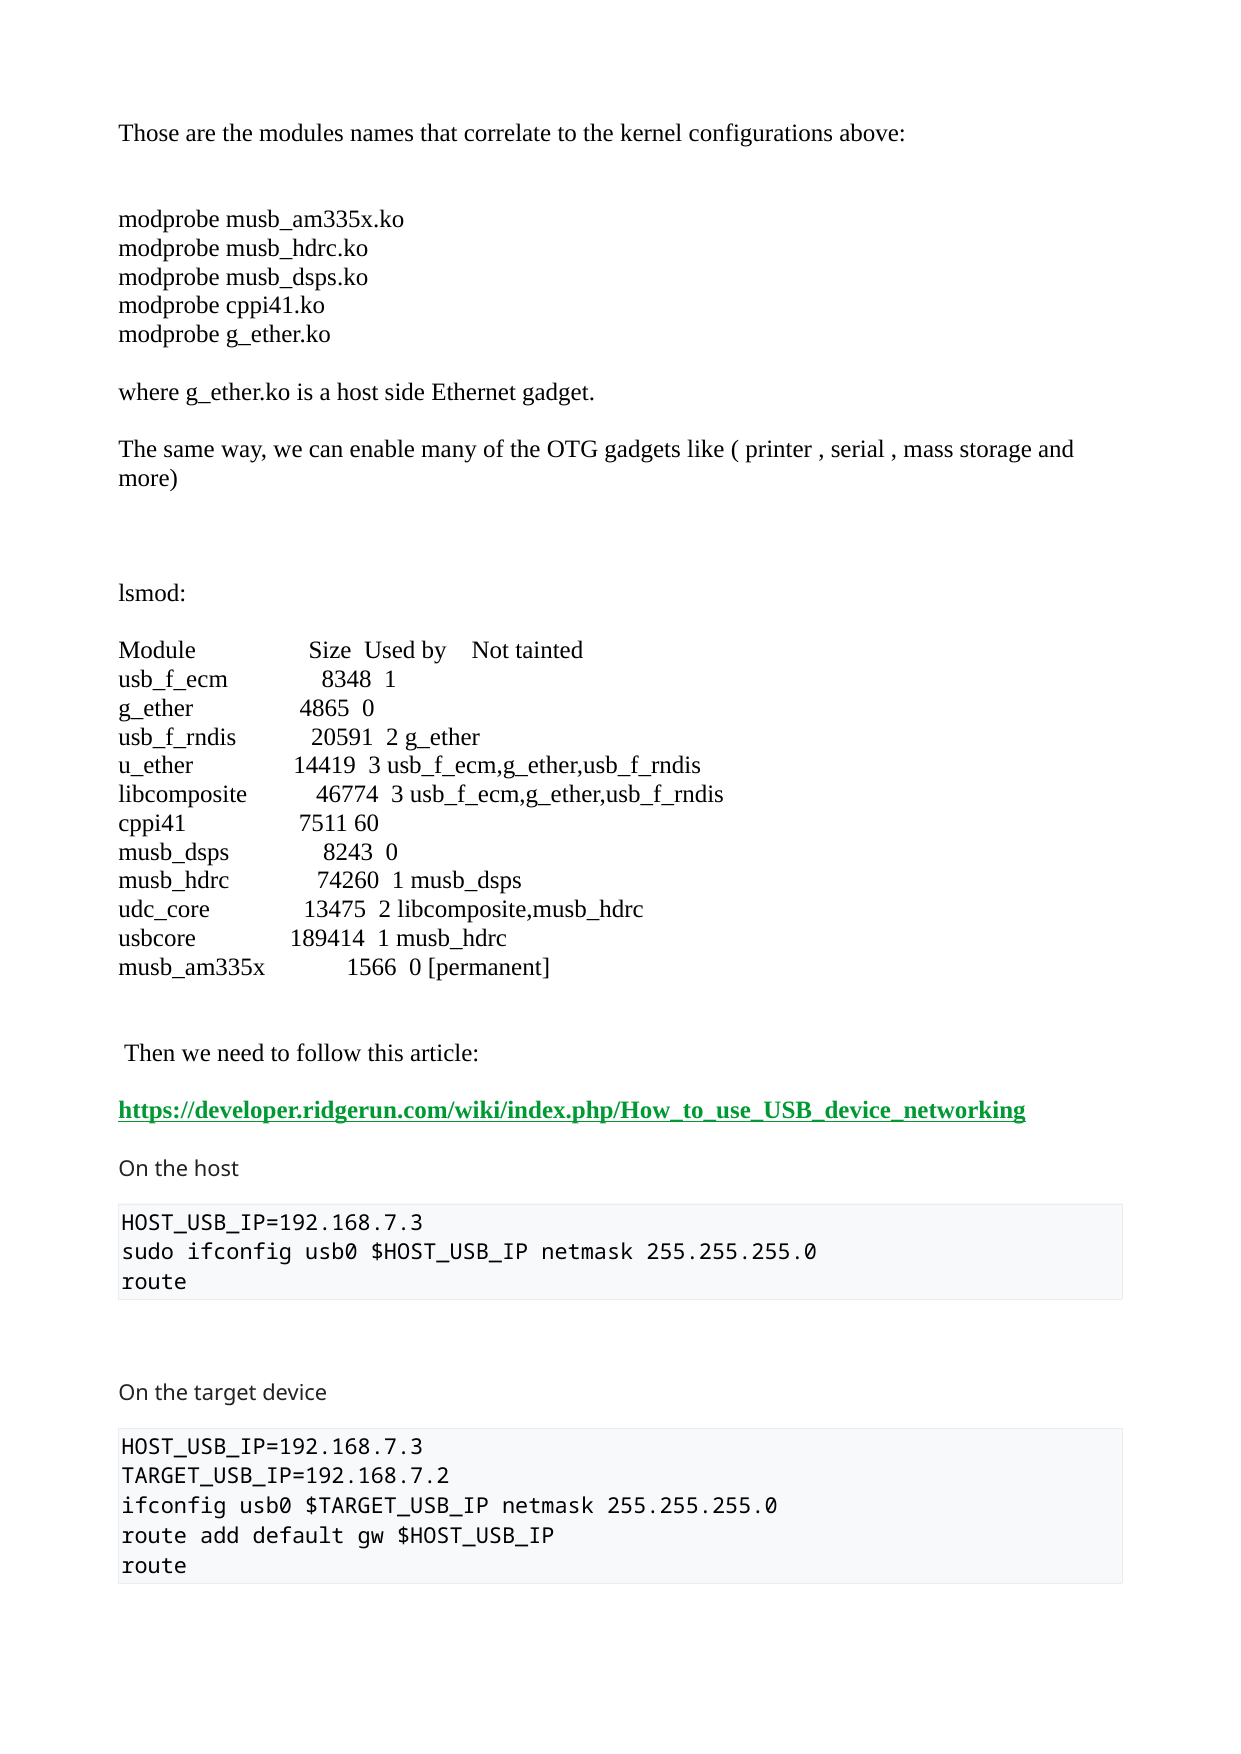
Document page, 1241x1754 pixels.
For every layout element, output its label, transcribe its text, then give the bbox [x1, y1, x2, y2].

text udc_core 13475 2 libcomposite,musb_hdrc [118, 894, 1122, 923]
text route add default gw $HOST_USB_IP [119, 1517, 1122, 1547]
text musb_hdrc 74260 1 musb_dsps [118, 866, 1122, 894]
text On the host [118, 1153, 1122, 1183]
text route [119, 1547, 1122, 1583]
text HOST_USB_IP=192.168.7.3 [119, 1205, 1122, 1233]
text Module Size Used by Not tainted [118, 636, 1122, 664]
text modprobe musb_hdrc.ko [118, 233, 1122, 262]
text lsmod: [118, 578, 1122, 607]
text libcomposite 46774 3 usb_f_ecm,g_ether,usb_f_rndis [118, 779, 1122, 808]
text Then we need to follow this article: [118, 1038, 1122, 1067]
text musb_dsps 8243 0 [118, 837, 1122, 866]
text usbcore 189414 1 musb_hdrc [118, 923, 1122, 952]
text modprobe musb_dsps.ko [118, 262, 1122, 291]
text modprobe g_ether.ko [118, 319, 1122, 348]
text TARGET_USB_IP=192.168.7.2 [119, 1457, 1122, 1487]
text where g_ether.ko is a host side Ethernet gadget. [118, 377, 1122, 406]
text route [119, 1263, 1122, 1299]
text usb_f_rndis 20591 2 g_ether [118, 722, 1122, 751]
text g_ether 4865 0 [118, 693, 1122, 722]
text sudo ifconfig usb0 $HOST_USB_IP netmask 255.255.255.0 [119, 1233, 1122, 1263]
text https://developer.ridgerun.com/wiki/index.php/How_to_use_USB_device_networking [118, 1096, 1122, 1124]
text Those are the modules names that correlate to the kernel configurations above: [118, 118, 1122, 147]
text musb_am335x 1566 0 [permanent] [118, 952, 1122, 981]
text cppi41 7511 60 [118, 808, 1122, 837]
text The same way, we can enable many of the OTG gadgets like ( printer , serial , mass storage and more) [118, 434, 1122, 492]
text modprobe cppi41.ko [118, 291, 1122, 319]
text ifconfig usb0 $TARGET_USB_IP netmask 255.255.255.0 [119, 1487, 1122, 1517]
text u_ether 14419 3 usb_f_ecm,g_ether,usb_f_rndis [118, 751, 1122, 779]
text HOST_USB_IP=192.168.7.3 [119, 1429, 1122, 1457]
text On the target device [118, 1377, 1122, 1407]
text modprobe musb_am335x.ko [118, 204, 1122, 233]
text usb_f_ecm 8348 1 [118, 664, 1122, 693]
